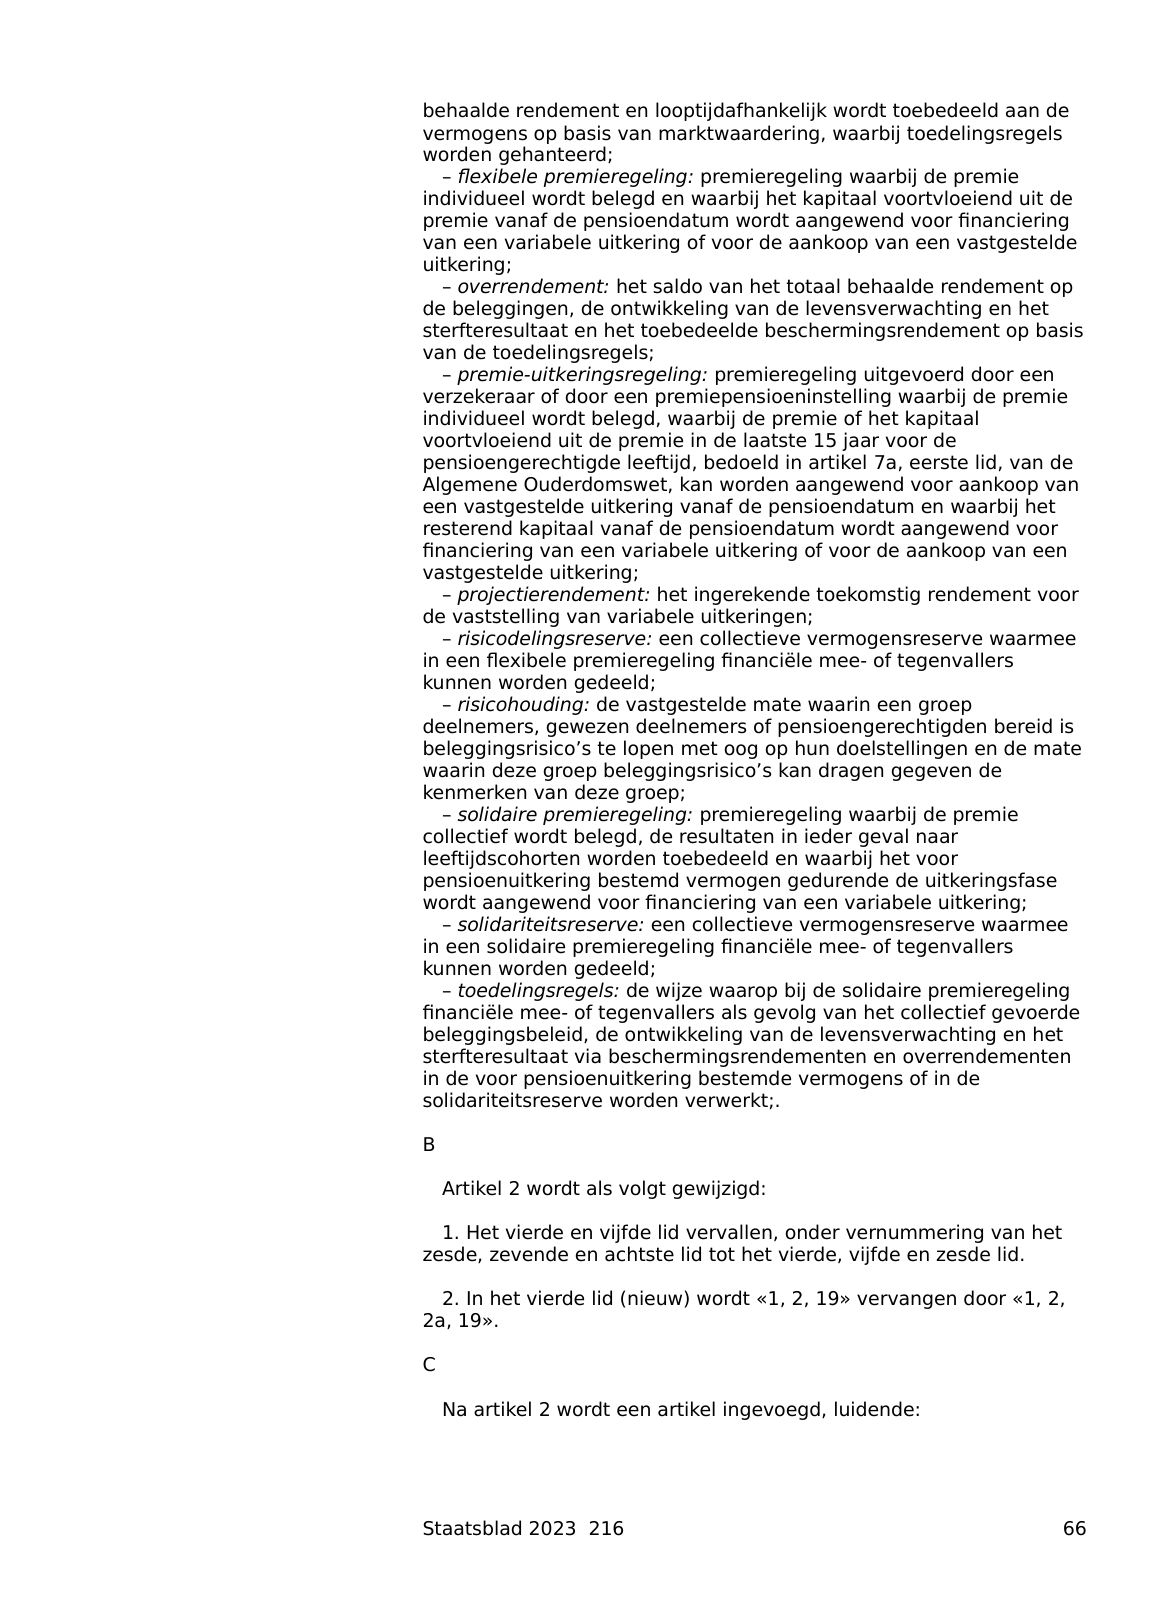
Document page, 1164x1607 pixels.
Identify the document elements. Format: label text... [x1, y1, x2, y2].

text – risicohouding: de vastgestelde mate waarin een groep deelnemers, gewezen deelnemers of pensioengerechtigden bereid is beleggingsrisico’s te lopen met oog op hun doelstellingen en de mate waarin deze groep beleggingsrisico’s kan dragen gegeven de kenmerken van deze groep; [422, 694, 1087, 804]
text B [422, 1134, 1087, 1156]
text – toedelingsregels: de wijze waarop bij de solidaire premieregeling financiële mee- of tegenvallers als gevolg van het collectief gevoerde beleggingsbeleid, de ontwikkeling van de levensverwachting en het sterfteresultaat via beschermingsrendementen en overrendementen in de voor pensioenuitkering bestemde vermogens of in de solidariteitsreserve worden verwerkt;. [422, 979, 1087, 1111]
text behaalde rendement en looptijdafhankelijk wordt toebedeeld aan de vermogens op basis van marktwaardering, waarbij toedelingsregels worden gehanteerd; [422, 100, 1087, 166]
text – overrendement: het saldo van het totaal behaalde rendement op de beleggingen, de ontwikkeling van de levensverwachting en het sterfteresultaat en het toebedeelde beschermingsrendement op basis van de toedelingsregels; [422, 276, 1087, 364]
text 1. Het vierde en vijfde lid vervallen, onder vernummering van het zesde, zevende en achtste lid tot het vierde, vijfde en zesde lid. [422, 1222, 1087, 1266]
text – flexibele premieregeling: premieregeling waarbij de premie individueel wordt belegd en waarbij het kapitaal voortvloeiend uit de premie vanaf de pensioendatum wordt aangewend voor financiering van een variabele uitkering of voor de aankoop van een vastgestelde uitkering; [422, 166, 1087, 276]
text – solidariteitsreserve: een collectieve vermogensreserve waarmee in een solidaire premieregeling financiële mee- of tegenvallers kunnen worden gedeeld; [422, 914, 1087, 979]
text Artikel 2 wordt als volgt gewijzigd: [422, 1178, 1087, 1200]
text – projectierendement: het ingerekende toekomstig rendement voor de vaststelling van variabele uitkeringen; [422, 584, 1087, 628]
text 2. In het vierde lid (nieuw) wordt «1, 2, 19» vervangen door «1, 2, 2a, 19». [422, 1288, 1087, 1332]
text – premie-uitkeringsregeling: premieregeling uitgevoerd door een verzekeraar of door een premiepensioeninstelling waarbij de premie individueel wordt belegd, waarbij de premie of het kapitaal voortvloeiend uit de premie in de laatste 15 jaar voor de pensioengerechtigde leeftijd, bedoeld in artikel 7a, eerste lid, van de Algemene Ouderdomswet, kan worden aangewend voor aankoop van een vastgestelde uitkering vanaf de pensioendatum en waarbij het resterend kapitaal vanaf de pensioendatum wordt aangewend voor financiering van een variabele uitkering of voor de aankoop van een vastgestelde uitkering; [422, 364, 1087, 584]
text – solidaire premieregeling: premieregeling waarbij de premie collectief wordt belegd, de resultaten in ieder geval naar leeftijdscohorten worden toebedeeld en waarbij het voor pensioenuitkering bestemd vermogen gedurende de uitkeringsfase wordt aangewend voor financiering van een variabele uitkering; [422, 804, 1087, 914]
text C [422, 1354, 1087, 1376]
text Na artikel 2 wordt een artikel ingevoegd, luidende: [422, 1398, 1087, 1420]
text – risicodelingsreserve: een collectieve vermogensreserve waarmee in een flexibele premieregeling financiële mee- of tegenvallers kunnen worden gedeeld; [422, 628, 1087, 694]
